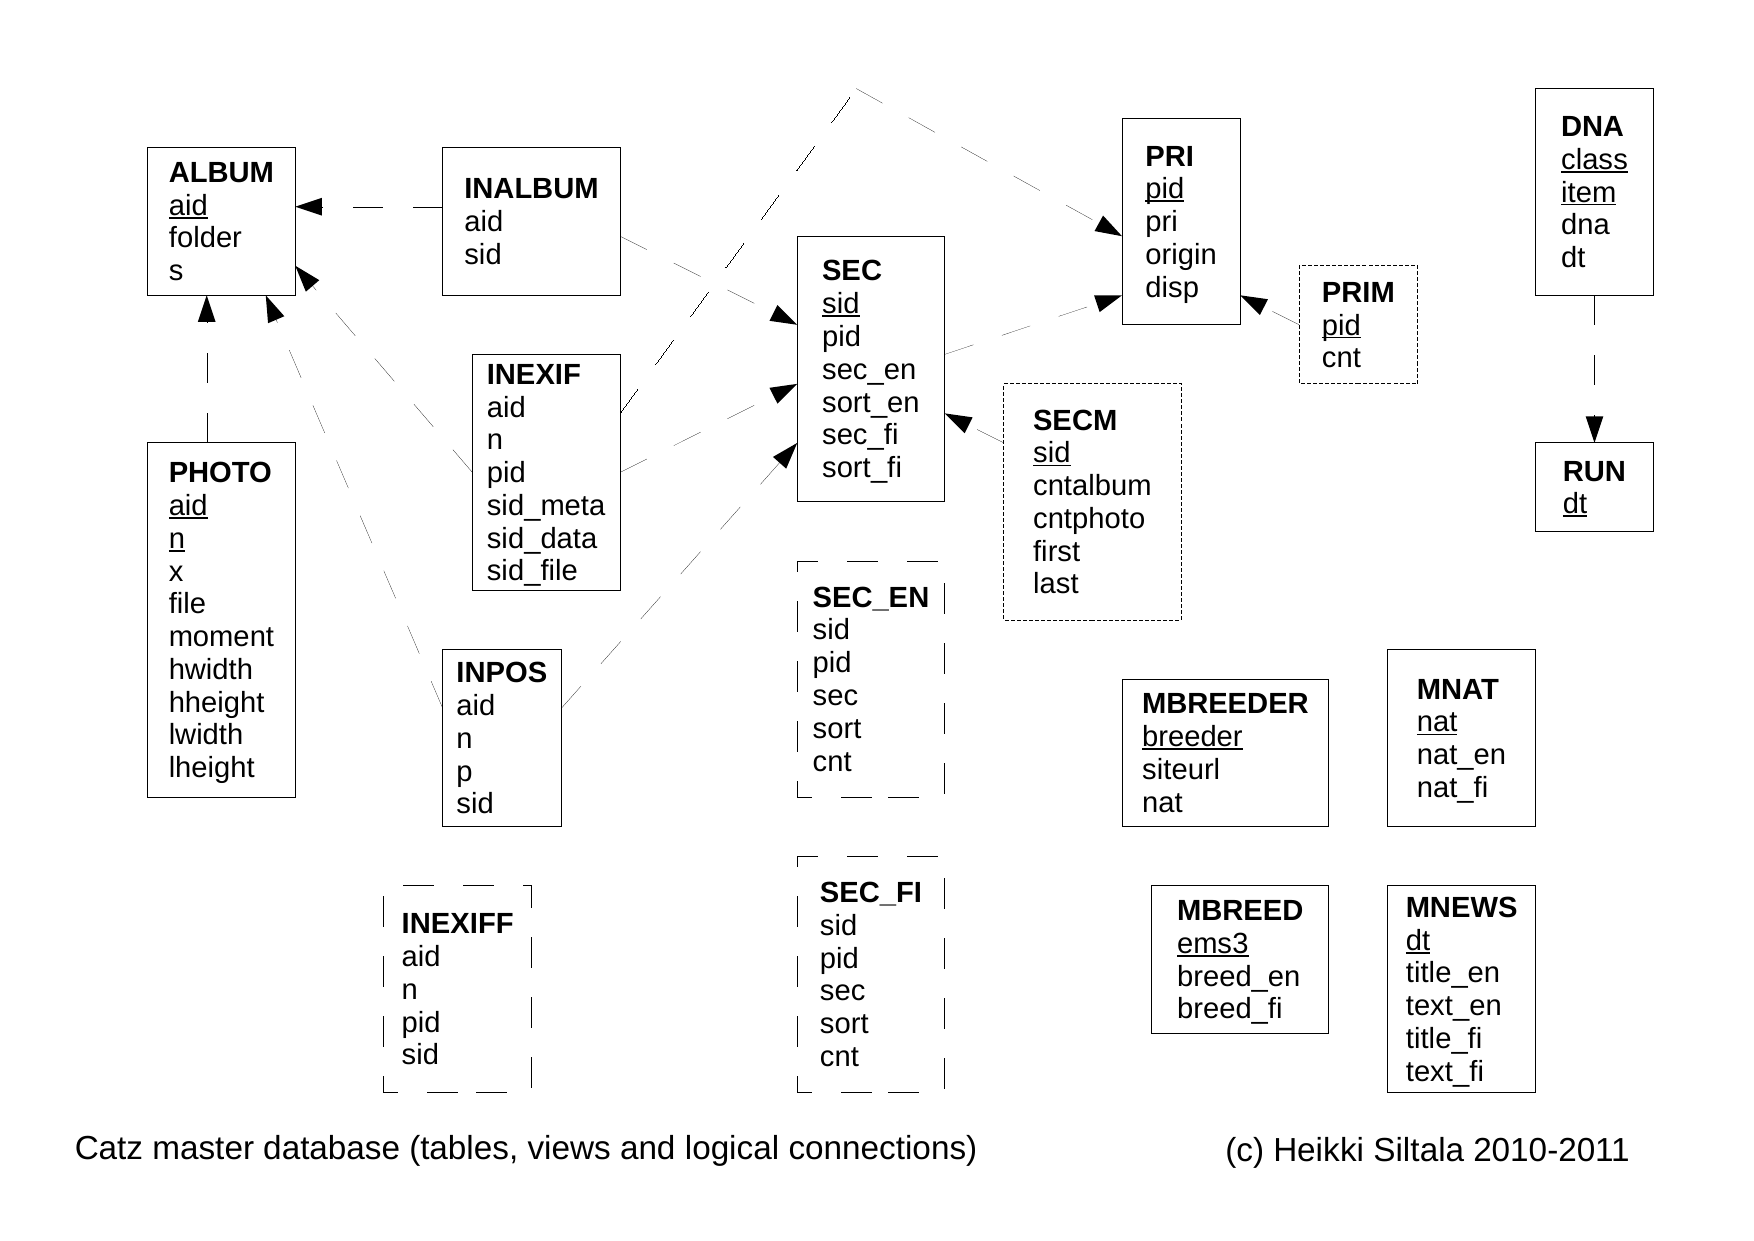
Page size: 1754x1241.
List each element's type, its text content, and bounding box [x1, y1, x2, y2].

text_box DNA class item dna dt [1535, 88, 1654, 296]
text_box SEC sid pid sec_en sort_en sec_fi sort_fi [797, 236, 945, 502]
text_box RUN dt [1535, 442, 1654, 532]
text_box PRIM pid cnt [1299, 265, 1418, 384]
text_box INALBUM aid sid [442, 147, 621, 296]
text_box SEC_FI sid pid sec sort cnt [797, 856, 945, 1093]
text_box PHOTO aid n x file moment hwidth hheight lwidth lheight [147, 442, 296, 798]
text_box SEC_EN sid pid sec sort cnt [797, 561, 945, 798]
text_box ALBUM aid folder s [147, 147, 296, 296]
text_box MNEWS dt title_en text_en title_fi text_fi [1387, 885, 1536, 1093]
text_box PRI pid pri origin disp [1122, 118, 1241, 325]
text_box MNAT nat nat_en nat_fi [1387, 649, 1536, 827]
text_box INPOS aid n p sid [442, 649, 562, 827]
text_box INEXIFF aid n pid sid [383, 885, 532, 1093]
text_box INEXIF aid n pid sid_meta sid_data sid_file [472, 354, 621, 591]
text_box MBREEDER breeder siteurl nat [1122, 679, 1329, 827]
text_box MBREED ems3 breed_en breed_fi [1151, 885, 1329, 1034]
text_box SECM sid cntalbum cntphoto first last [1003, 383, 1182, 621]
text_box (c) Heikki Siltala 2010-2011 [1210, 1124, 1674, 1177]
text_box Catz master database (tables, views and logical connections) [60, 1122, 994, 1175]
